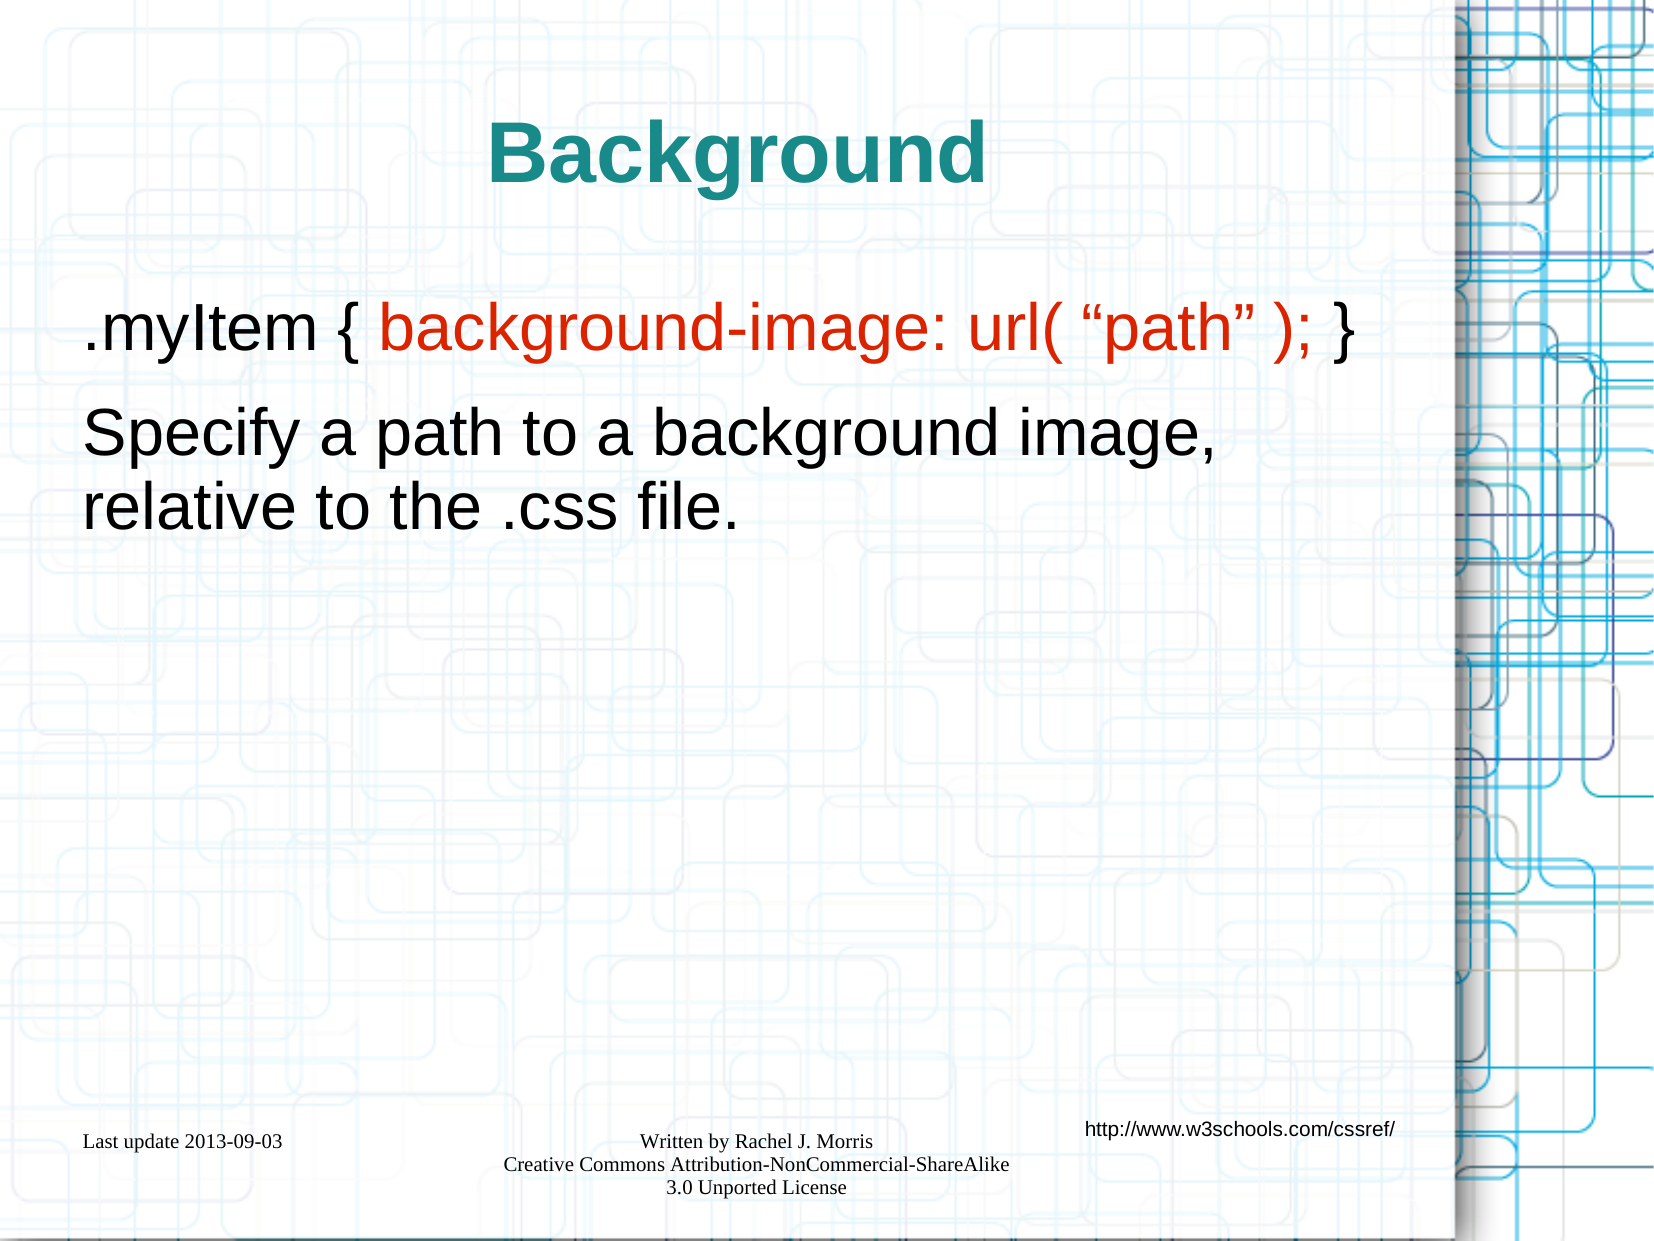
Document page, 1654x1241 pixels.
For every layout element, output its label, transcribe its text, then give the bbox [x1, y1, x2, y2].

list .myItem { background-image: url( “path” ); } Specify a path to a background image, relative to the .css file. [82, 290, 1418, 1010]
picture [0, 0, 1654, 1241]
title Background [59, 49, 1418, 257]
text_box http://www.w3schools.com/cssref/ [1050, 1110, 1411, 1149]
